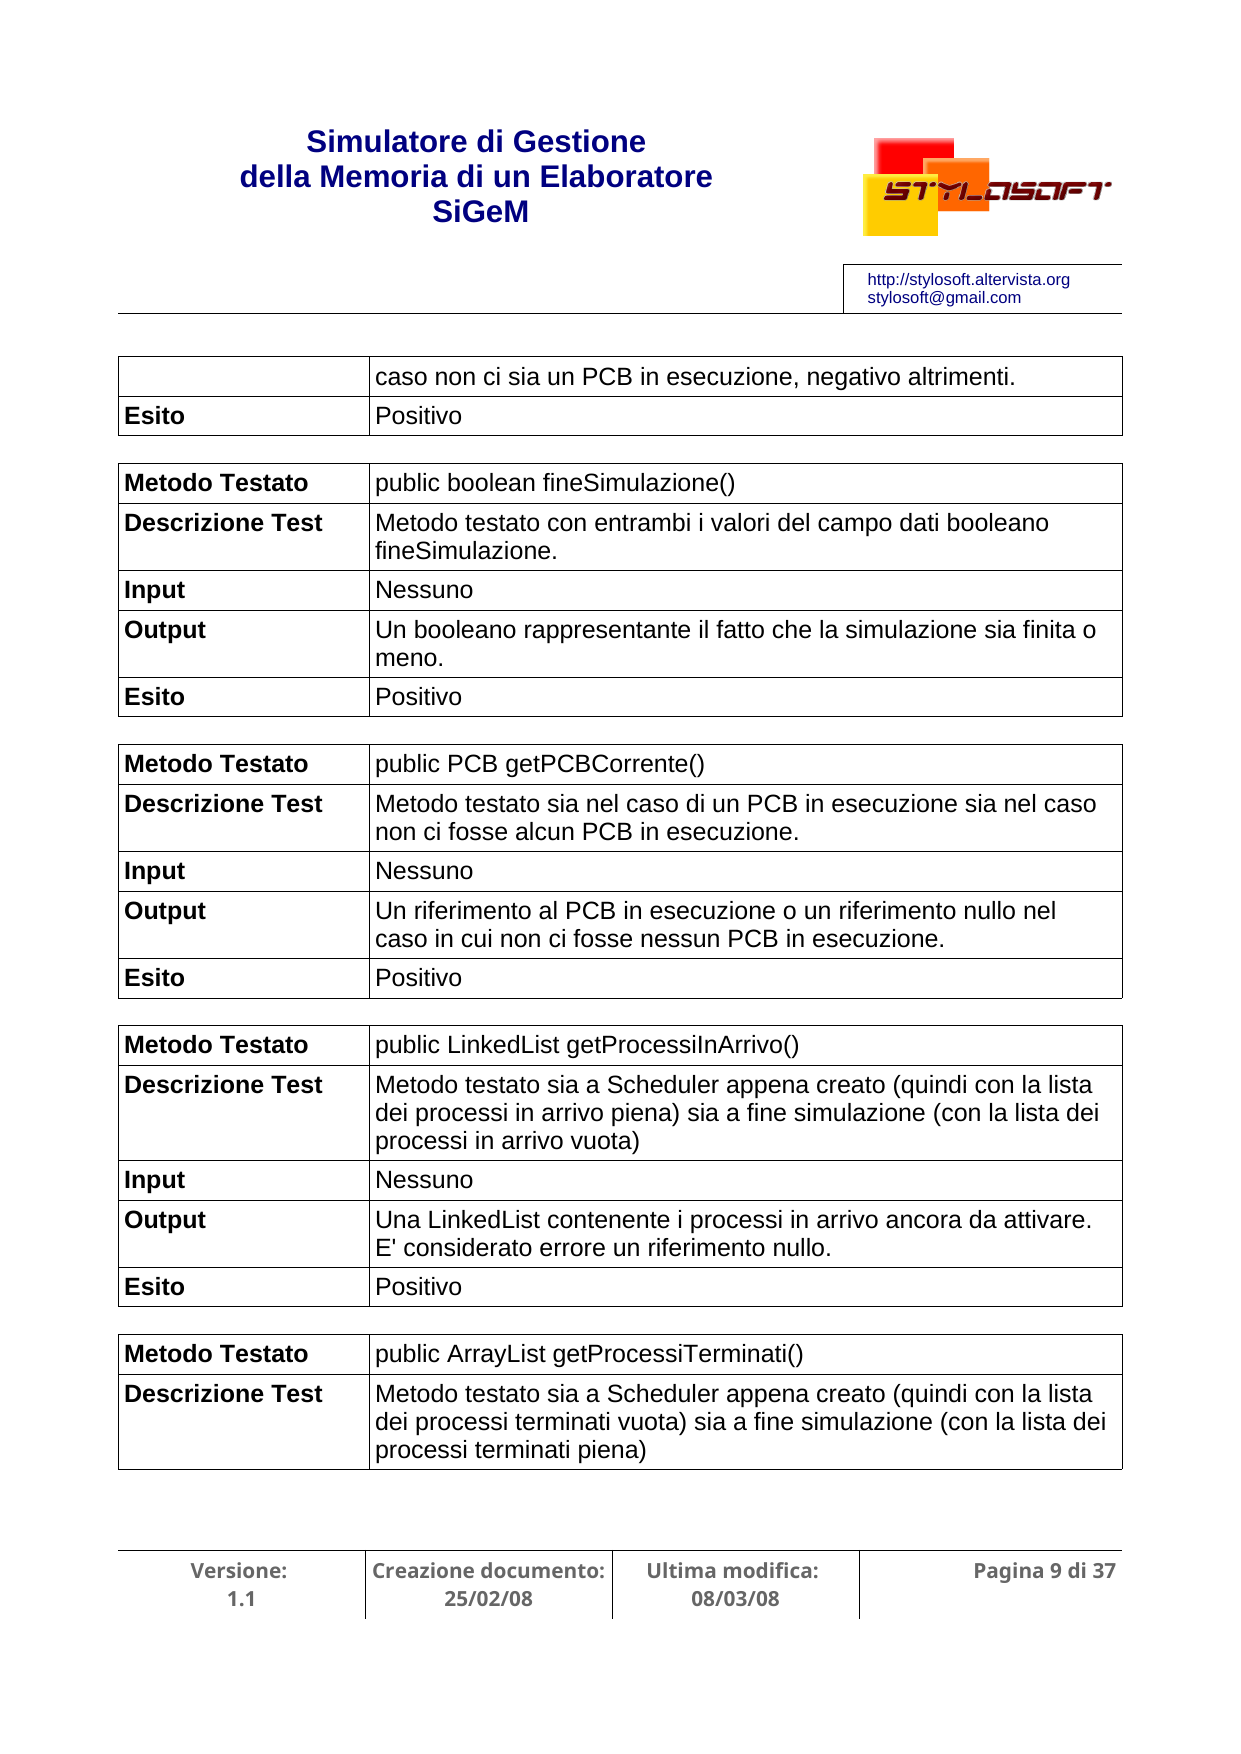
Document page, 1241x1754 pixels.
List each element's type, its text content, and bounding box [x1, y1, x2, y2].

table_cell Output [119, 611, 369, 677]
table_cell Nessuno [370, 852, 1122, 891]
table_cell Descrizione Test [119, 1375, 369, 1469]
table_header Metodo Testato [119, 1026, 369, 1065]
table_cell Metodo testato sia a Scheduler appena creato (quindi con la lista dei processi terminati vuota) sia a fine simulazione (con la lista dei processi terminati piena) [370, 1375, 1122, 1469]
table_cell [119, 357, 369, 396]
table_cell Input [119, 1161, 369, 1199]
table_cell Nessuno [370, 571, 1122, 609]
table_cell Esito [119, 678, 369, 716]
table_cell caso non ci sia un PCB in esecuzione, negativo altrimenti. [370, 357, 1122, 396]
table_cell Input [119, 571, 369, 609]
table_header public boolean fineSimulazione() [370, 464, 1122, 503]
table_cell Metodo testato sia a Scheduler appena creato (quindi con la lista dei processi in arrivo piena) sia a fine simulazione (con la lista dei processi in arrivo vuota) [370, 1066, 1122, 1160]
table_cell Positivo [370, 397, 1122, 435]
table_cell Metodo testato sia nel caso di un PCB in esecuzione sia nel caso non ci fosse alcun PCB in esecuzione. [370, 785, 1122, 851]
table_cell Positivo [370, 1268, 1122, 1306]
table_cell Descrizione Test [119, 1066, 369, 1160]
picture [848, 123, 1117, 247]
table_cell Output [119, 892, 369, 958]
table_cell Esito [119, 397, 369, 435]
table_cell Nessuno [370, 1161, 1122, 1199]
table_header public PCB getPCBCorrente() [370, 745, 1122, 784]
table_cell Esito [119, 959, 369, 997]
table_header public ArrayList getProcessiTerminati() [370, 1335, 1122, 1374]
table_cell Positivo [370, 678, 1122, 716]
table_header Metodo Testato [119, 1335, 369, 1374]
table_cell Un booleano rappresentante il fatto che la simulazione sia finita o meno. [370, 611, 1122, 677]
table_cell Input [119, 852, 369, 891]
table_cell Una LinkedList contenente i processi in arrivo ancora da attivare. E' considerato errore un riferimento nullo. [370, 1201, 1122, 1267]
table_header public LinkedList getProcessiInArrivo() [370, 1026, 1122, 1065]
table_cell Descrizione Test [119, 785, 369, 851]
table_cell Descrizione Test [119, 504, 369, 570]
table_header Metodo Testato [119, 464, 369, 503]
table_cell Un riferimento al PCB in esecuzione o un riferimento nullo nel caso in cui non ci fosse nessun PCB in esecuzione. [370, 892, 1122, 958]
table_cell Metodo testato con entrambi i valori del campo dati booleano fineSimulazione. [370, 504, 1122, 570]
table_cell Output [119, 1201, 369, 1267]
table_cell Positivo [370, 959, 1122, 997]
table_cell Esito [119, 1268, 369, 1306]
table_header Metodo Testato [119, 745, 369, 784]
